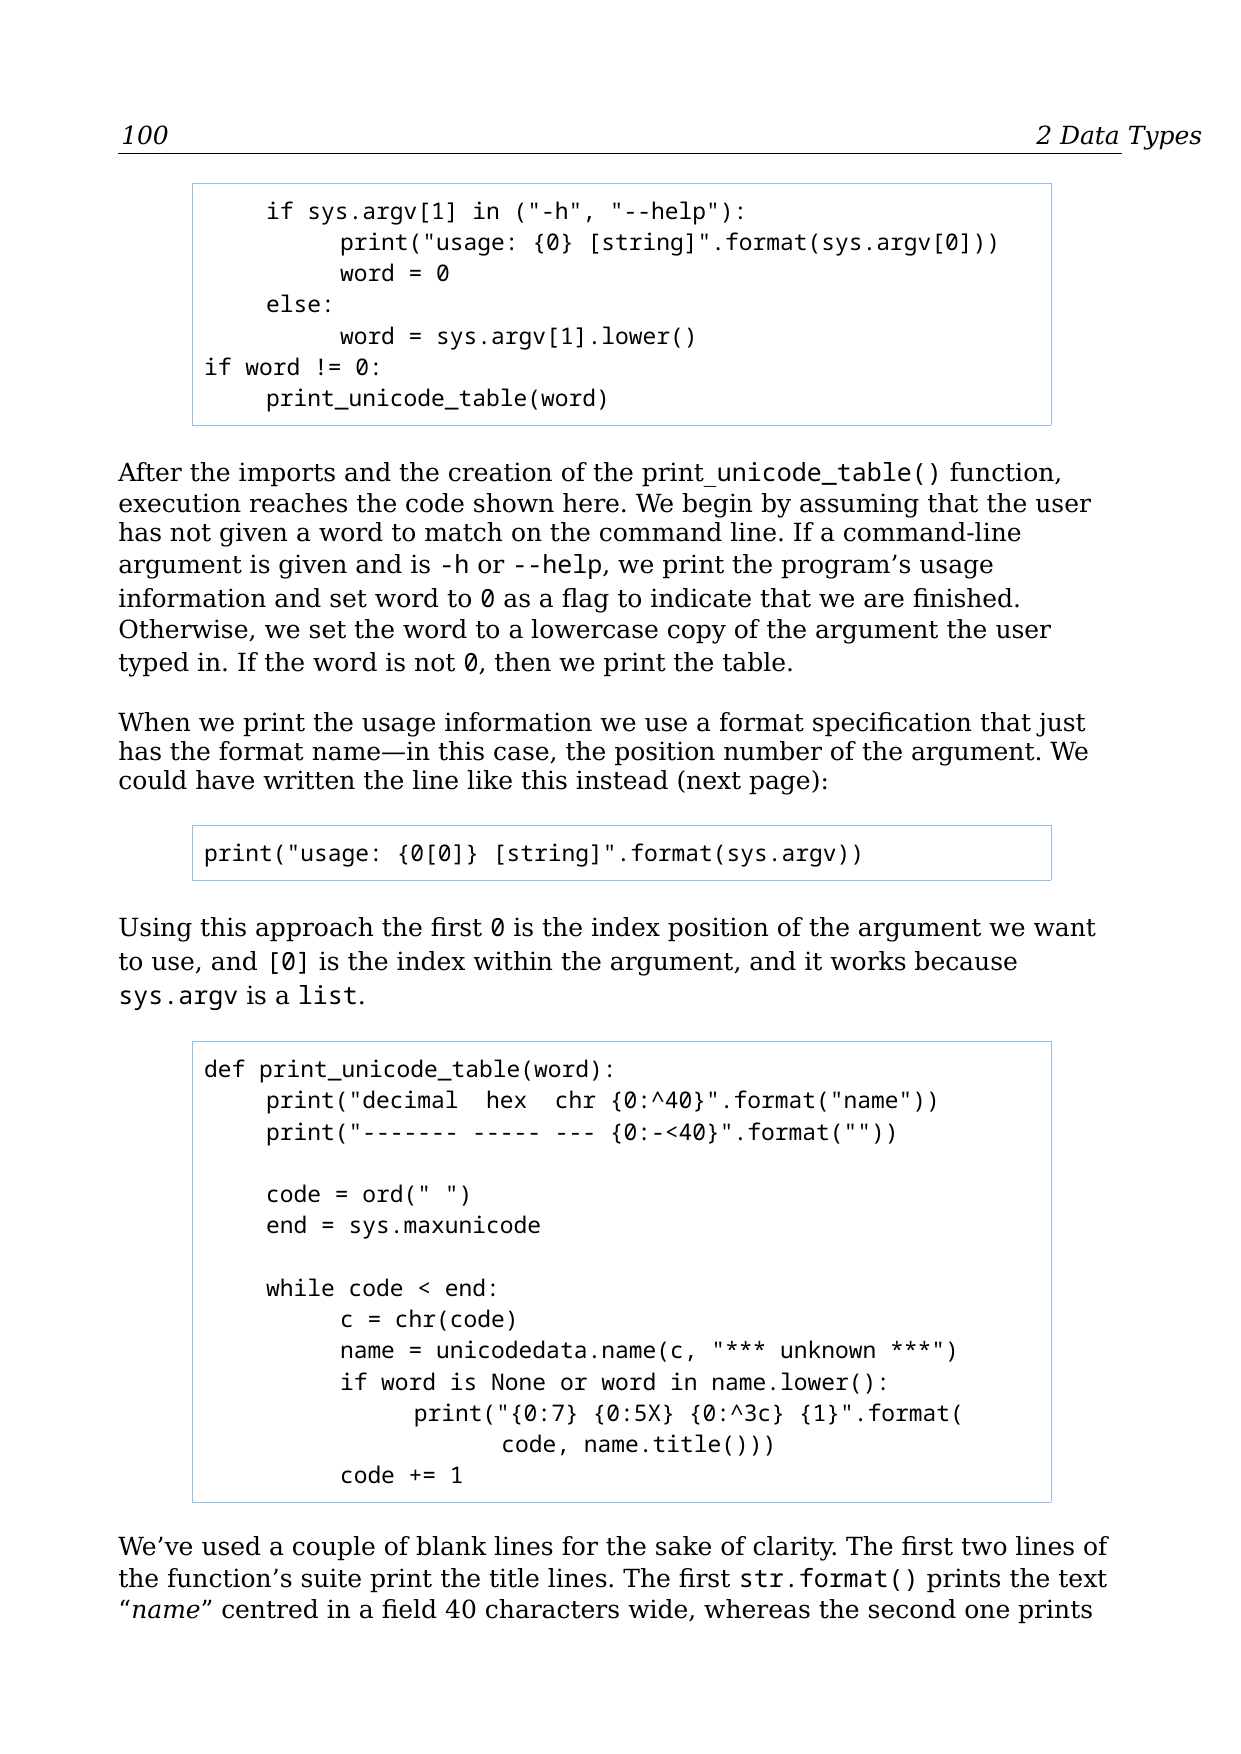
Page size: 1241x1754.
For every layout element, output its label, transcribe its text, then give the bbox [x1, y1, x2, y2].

text word = sys.argv[1].lower() [193, 308, 1051, 339]
text print("------- ----- --- {0:-<40}".format("")) [193, 1103, 1051, 1135]
text def print_unicode_table(word): [193, 1042, 1051, 1072]
text c = chr(code) [193, 1291, 1051, 1322]
text word = 0 [193, 245, 1051, 276]
text while code < end: [193, 1260, 1051, 1291]
text print_unicode_table(word) [193, 370, 1051, 425]
text if word != 0: [193, 339, 1051, 370]
text print("decimal hex chr {0:^40}".format("name")) [193, 1072, 1051, 1103]
text end = sys.maxunicode [193, 1197, 1051, 1228]
text print("{0:7} {0:5X} {0:^3c} {1}".format( code, name.title())) [193, 1385, 1051, 1447]
text code += 1 [193, 1447, 1051, 1502]
text else: [193, 276, 1051, 308]
text if word is None or word in name.lower(): [193, 1353, 1051, 1385]
text After the imports and the creation of the print_unicode_table() function, execution reaches the code shown here. We begin by assuming that the user has not given a word to match on the command line. If a command-line argument is given and is -h or --help, we print the program’s usage information and set word to 0 as a flag to indicate that we are finished. Otherwise, we set the word to a lowercase copy of the argument the user typed in. If the word is not 0, then we print the table. [118, 455, 1122, 678]
text Using this approach the first 0 is the index position of the argument we want to use, and [0] is the index within the argument, and it works because sys.argv is a list. [118, 909, 1122, 1012]
text if sys.argv[1] in ("-h", "--help"): [193, 184, 1051, 214]
text When we print the usage information we use a format specification that just has the format name—in this case, the position number of the argument. We could have written the line like this instead (next page): [118, 708, 1122, 795]
text print("usage: {0} [string]".format(sys.argv[0])) [193, 214, 1051, 245]
text code = ord(" ") [193, 1166, 1051, 1197]
text name = unicodedata.name(c, "*** unknown ***") [193, 1322, 1051, 1353]
text print("usage: {0[0]} [string]".format(sys.argv)) [193, 826, 1051, 880]
text We’ve used a couple of blank lines for the sake of clarity. The first two lines of the function’s suite print the title lines. The first str.format() prints the text “name” centred in a field 40 characters wide, whereas the second one prints [118, 1532, 1122, 1624]
